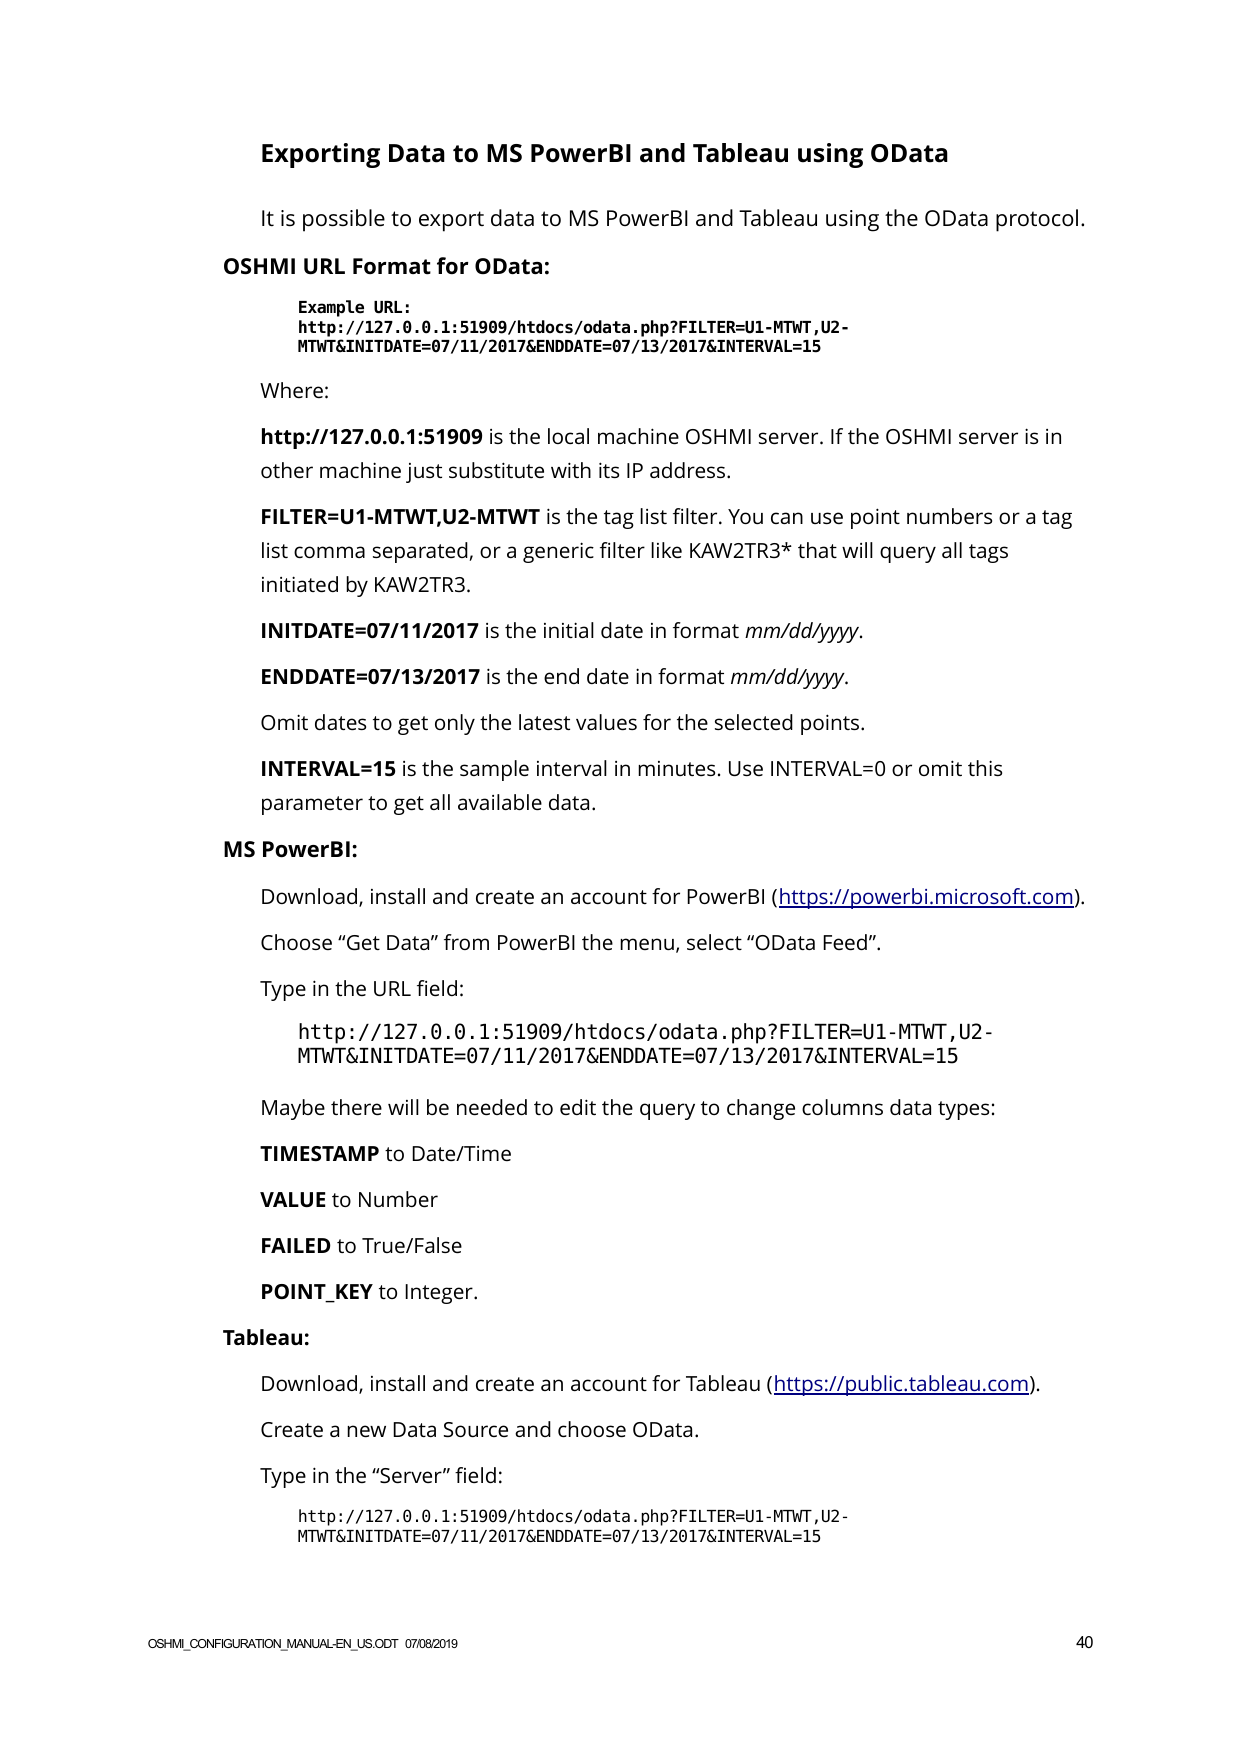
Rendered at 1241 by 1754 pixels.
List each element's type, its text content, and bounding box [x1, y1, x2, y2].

text Maybe there will be needed to edit the query to change columns data types: [260, 1093, 1093, 1121]
text Choose “Get Data” from PowerBI the menu, select “OData Feed”. [260, 928, 1093, 957]
text INTERVAL=15 is the sample interval in minutes. Use INTERVAL=0 or omit this parameter to get all available data. [260, 754, 1093, 817]
text VALUE to Number [260, 1185, 1093, 1213]
text Type in the URL field: [260, 974, 1093, 1003]
text http://127.0.0.1:51909/htdocs/odata.php?FILTER=U1-MTWT,U2-MTWT&INITDATE=07/11/2017&ENDDATE=07/13/2017&INTERVAL=15 [298, 318, 1093, 356]
text Tableau: [223, 1323, 1093, 1352]
text Type in the “Server” field: [260, 1461, 1093, 1490]
text FAILED to True/False [260, 1231, 1093, 1259]
text TIMESTAMP to Date/Time [260, 1139, 1093, 1167]
text Where: [260, 376, 1093, 404]
text OSHMI URL Format for OData: [223, 251, 1093, 280]
text ENDDATE=07/13/2017 is the end date in format mm/dd/yyyy. [260, 662, 1093, 691]
text INITDATE=07/11/2017 is the initial date in format mm/dd/yyyy. [260, 616, 1093, 644]
text Example URL: [298, 298, 1093, 318]
text Create a new Data Source and choose OData. [260, 1415, 1093, 1444]
text http://127.0.0.1:51909 is the local machine OSHMI server. If the OSHMI server is in other machine just substitute with its IP address. [260, 422, 1093, 484]
text MS PowerBI: [223, 834, 1093, 864]
text FILTER=U1-MTWT,U2-MTWT is the tag list filter. You can use point numbers or a tag list comma separated, or a generic filter like KAW2TR3* that will query all tags initiated by KAW2TR3. [260, 502, 1093, 598]
text Download, install and create an account for PowerBI (https://powerbi.microsoft.com). [260, 882, 1093, 911]
subtitle Exporting Data to MS PowerBI and Tableau using OData [260, 136, 1093, 170]
text http://127.0.0.1:51909/htdocs/odata.php?FILTER=U1-MTWT,U2-MTWT&INITDATE=07/11/2017&ENDDATE=07/13/2017&INTERVAL=15 [298, 1507, 1093, 1546]
text It is possible to export data to MS PowerBI and Tableau using the OData protocol. [260, 203, 1093, 233]
text POINT_KEY to Integer. [260, 1277, 1093, 1306]
text Download, install and create an account for Tableau (https://public.tableau.com). [260, 1369, 1093, 1398]
text Omit dates to get only the latest values for the selected points. [260, 708, 1093, 737]
text http://127.0.0.1:51909/htdocs/odata.php?FILTER=U1-MTWT,U2-MTWT&INITDATE=07/11/2017&ENDDATE=07/13/2017&INTERVAL=15 [298, 1020, 1093, 1069]
